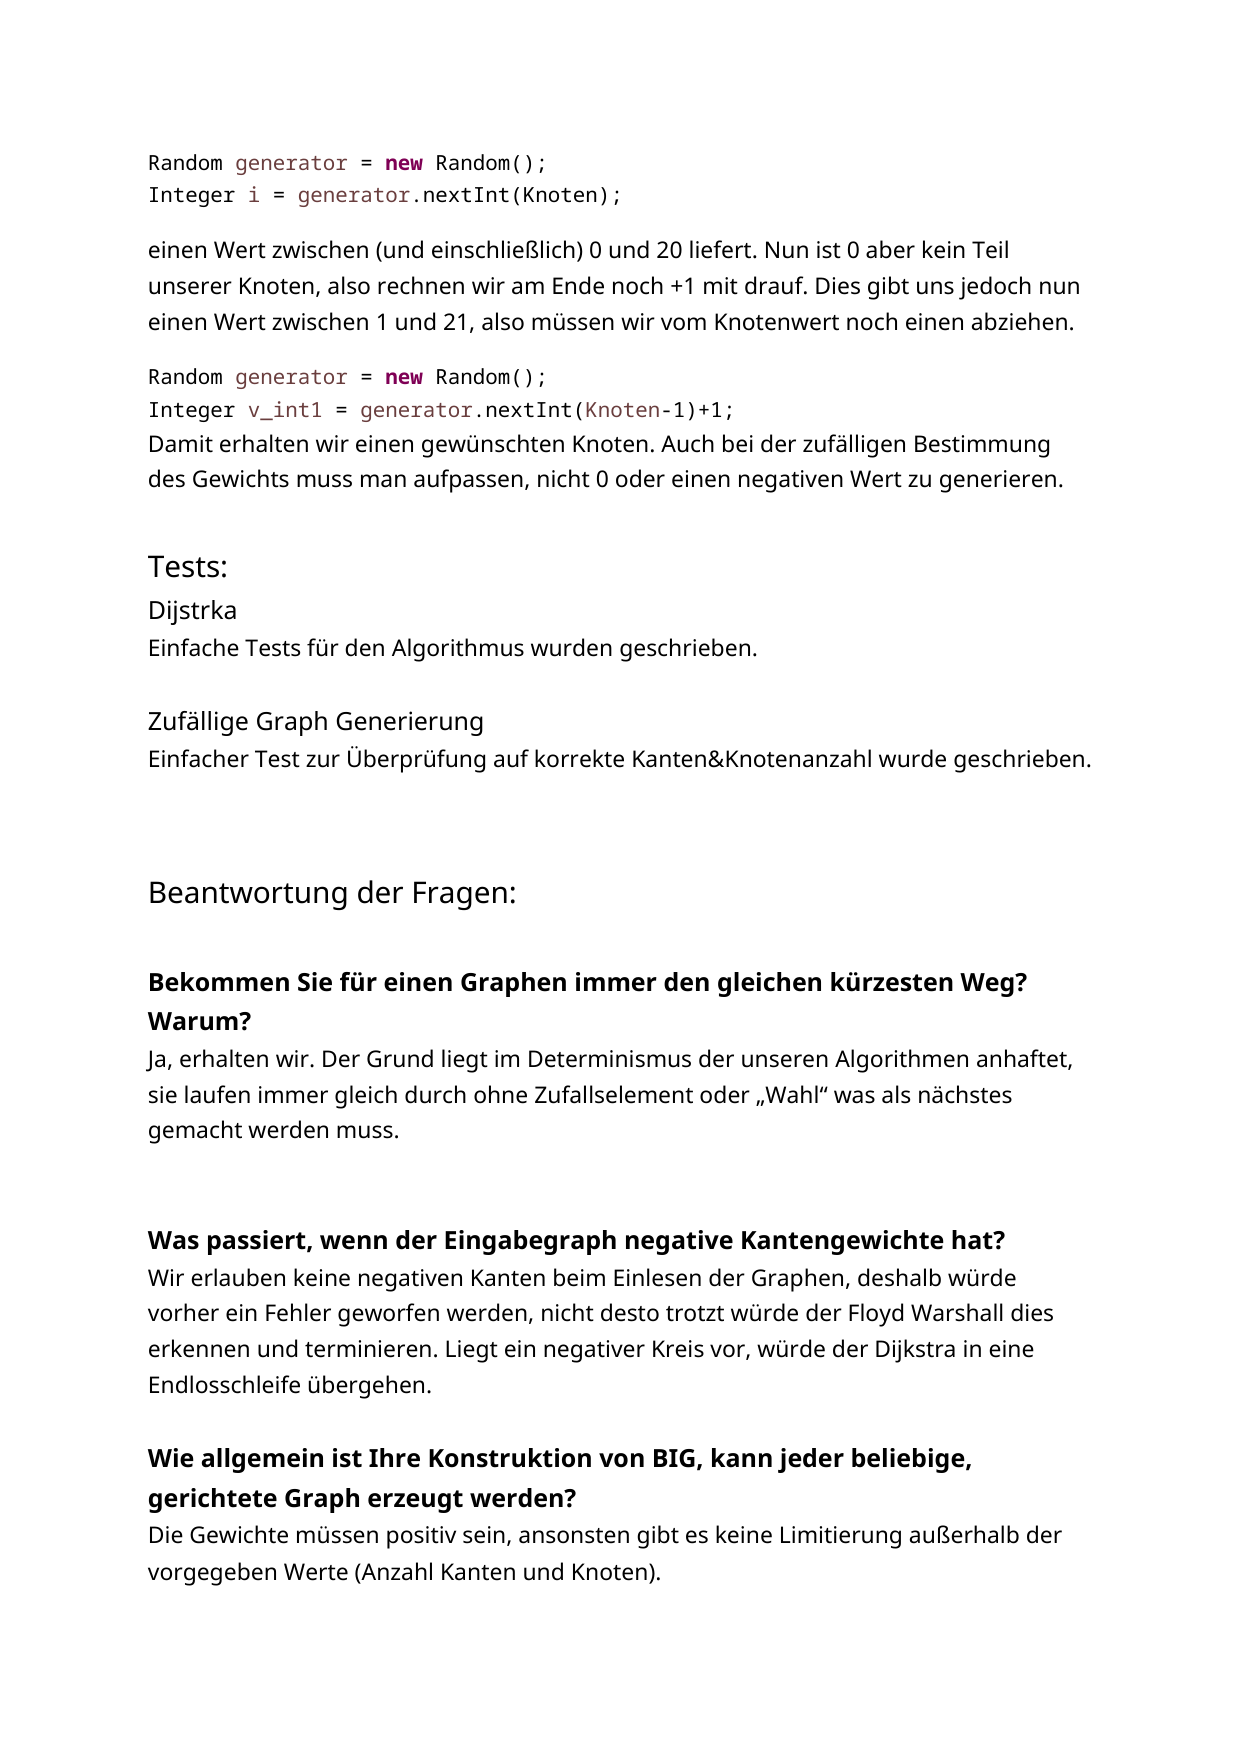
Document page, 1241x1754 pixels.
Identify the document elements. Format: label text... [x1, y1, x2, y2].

text Damit erhalten wir einen gewünschten Knoten. Auch bei der zufälligen Bestimmung des Gewichts muss man aufpassen, nicht 0 oder einen negativen Wert zu generieren. [148, 427, 1093, 495]
text Dijstrka [148, 592, 1093, 626]
text Beantwortung der Fragen: [148, 871, 1093, 912]
text Bekommen Sie für einen Graphen immer den gleichen kürzesten Weg? Warum? [148, 964, 1093, 1037]
text Random generator = new Random(); [148, 362, 1093, 391]
text Was passiert, wenn der Eingabegraph negative Kantengewichte hat? [148, 1222, 1093, 1256]
text Einfacher Test zur Überprüfung auf korrekte Kanten&Knotenanzahl wurde geschrieben. [148, 742, 1093, 774]
text einen Wert zwischen (und einschließlich) 0 und 20 liefert. Nun ist 0 aber kein Teil unserer Knoten, also rechnen wir am Ende noch +1 mit drauf. Dies gibt uns jedoch nun einen Wert zwischen 1 und 21, also müssen wir vom Knotenwert noch einen abziehen. [148, 234, 1093, 337]
text Integer i = generator.nextInt(Knoten); [148, 180, 1093, 209]
text Random generator = new Random(); [148, 148, 1093, 176]
text Wir erlauben keine negativen Kanten beim Einlesen der Graphen, deshalb würde vorher ein Fehler geworfen werden, nicht desto trotzt würde der Floyd Warshall dies erkennen und terminieren. Liegt ein negativer Kreis vor, würde der Dijkstra in eine Endlosschleife übergehen. [148, 1261, 1093, 1401]
text Wie allgemein ist Ihre Konstruktion von BIG, kann jeder beliebige, gerichtete Graph erzeugt werden? [148, 1441, 1093, 1514]
text Zufällige Graph Generierung [148, 703, 1093, 737]
text Tests: [148, 546, 1093, 586]
text Integer v_int1 = generator.nextInt(Knoten-1)+1; [148, 395, 1093, 423]
text Einfache Tests für den Algorithmus wurden geschrieben. [148, 631, 1093, 663]
text Die Gewichte müssen positiv sein, ansonsten gibt es keine Limitierung außerhalb der vorgegeben Werte (Anzahl Kanten und Knoten). [148, 1519, 1093, 1587]
text Ja, erhalten wir. Der Grund liegt im Determinismus der unseren Algorithmen anhaftet, sie laufen immer gleich durch ohne Zufallselement oder „Wahl“ was als nächstes gemacht werden muss. [148, 1043, 1093, 1146]
